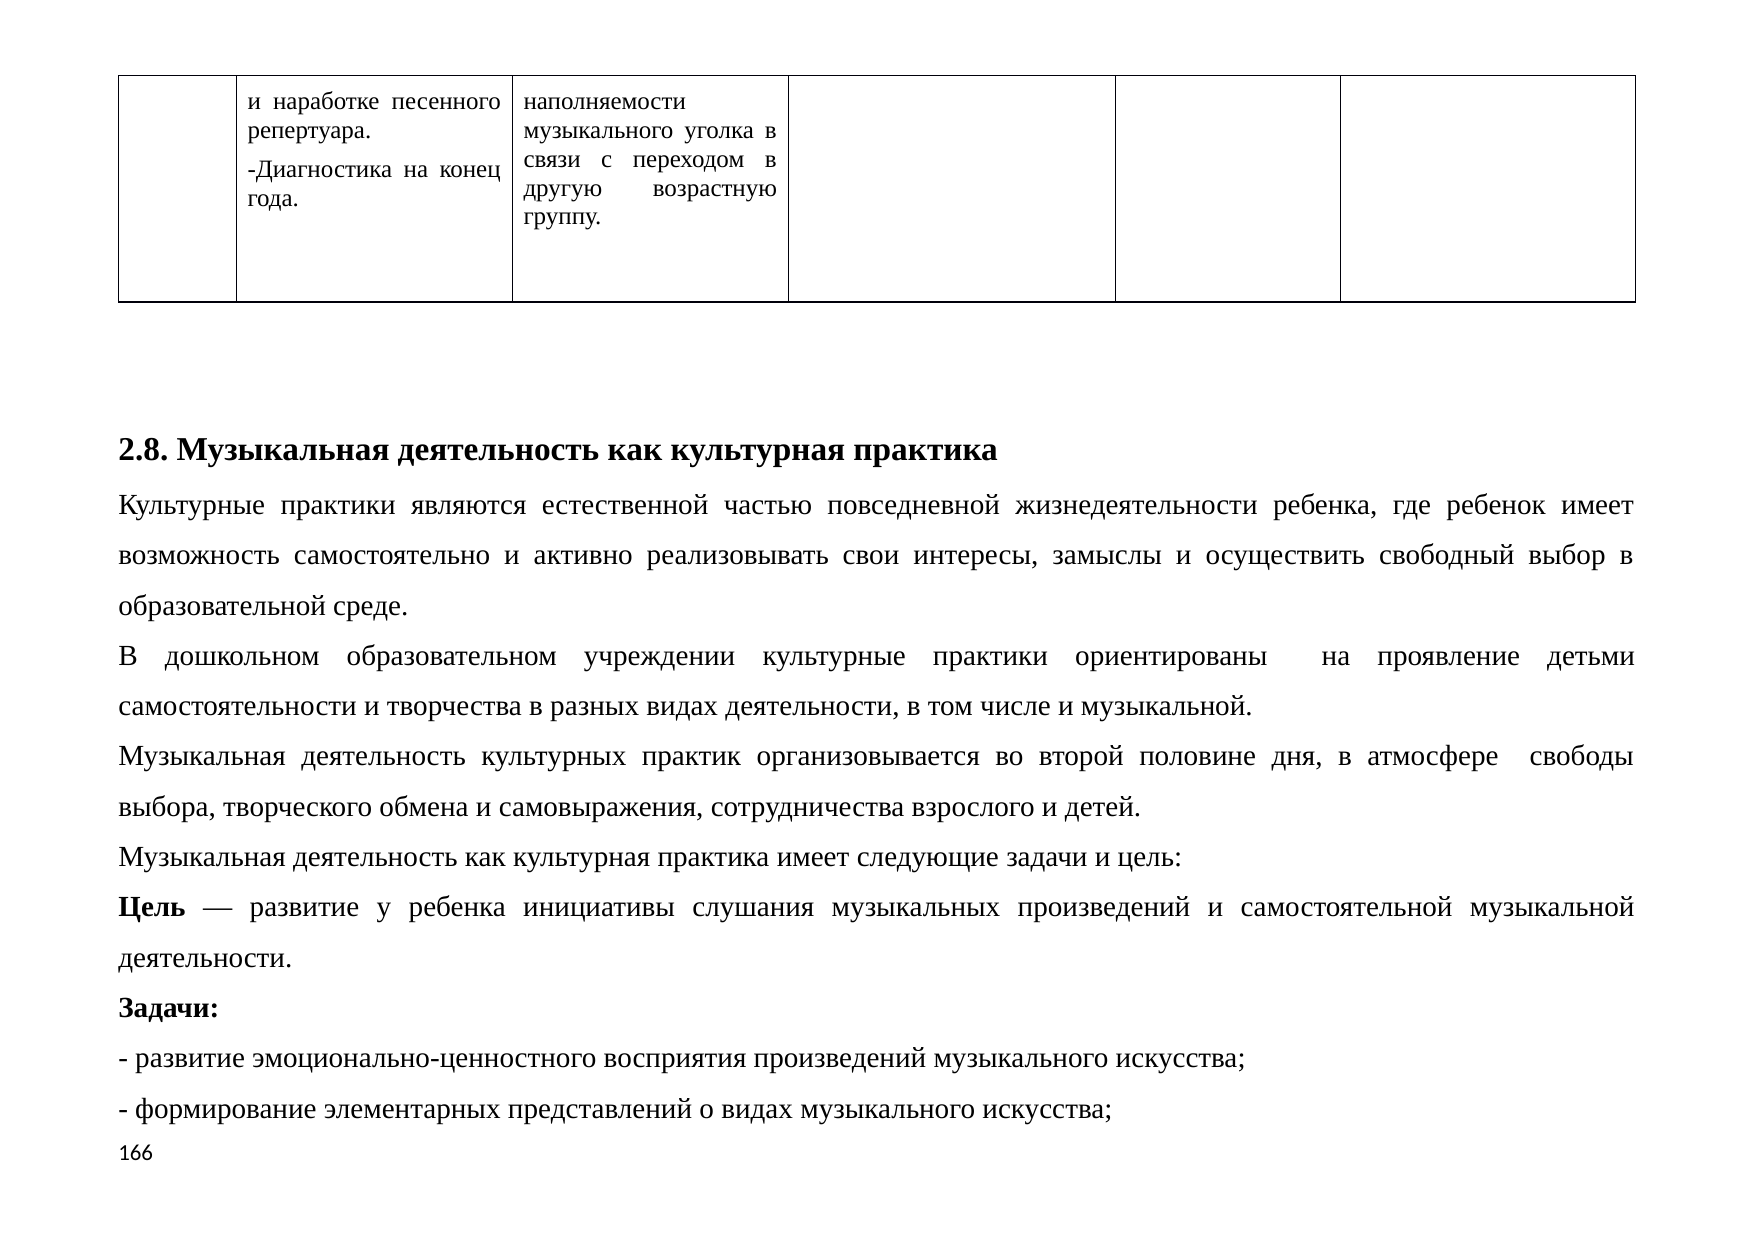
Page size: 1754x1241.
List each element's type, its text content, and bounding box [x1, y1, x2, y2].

table_cell [119, 76, 236, 301]
table_cell [1341, 76, 1635, 301]
text Музыкальная деятельность как культурная практика имеет следующие задачи и цель: [118, 839, 1636, 873]
text Музыкальная деятельность культурных практик организовывается во второй половине дня, в атмосфере свободы выбора, творческого обмена и самовыражения, сотрудничества взрослого и детей. [118, 738, 1636, 822]
text 2.8. Музыкальная деятельность как культурная практика [118, 429, 1636, 468]
text Цель — развитие у ребенка инициативы слушания музыкальных произведений и самостоятельной музыкальной деятельности. [118, 889, 1636, 973]
text - формирование элементарных представлений о видах музыкального искусства; [118, 1091, 1636, 1124]
text В дошкольном образовательном учреждении культурные практики ориентированы на проявление детьми самостоятельности и творчества в разных видах деятельности, в том числе и музыкальной. [118, 638, 1636, 722]
text - развитие эмоционально-ценностного восприятия произведений музыкального искусства; [118, 1040, 1636, 1074]
text Задачи: [118, 990, 1636, 1024]
table_cell [789, 76, 1115, 301]
table_cell наполняемости музыкального уголка в связи с переходом в другую возрастную группу. [513, 76, 788, 301]
table_cell и наработке песенного репертуара. -Диагностика на конец года. [237, 76, 512, 301]
text Культурные практики являются естественной частью повседневной жизнедеятельности ребенка, где ребенок имеет возможность самостоятельно и активно реализовывать свои интересы, замыслы и осуществить свободный выбор в образовательной среде. [118, 487, 1636, 621]
table_cell [1116, 76, 1340, 301]
